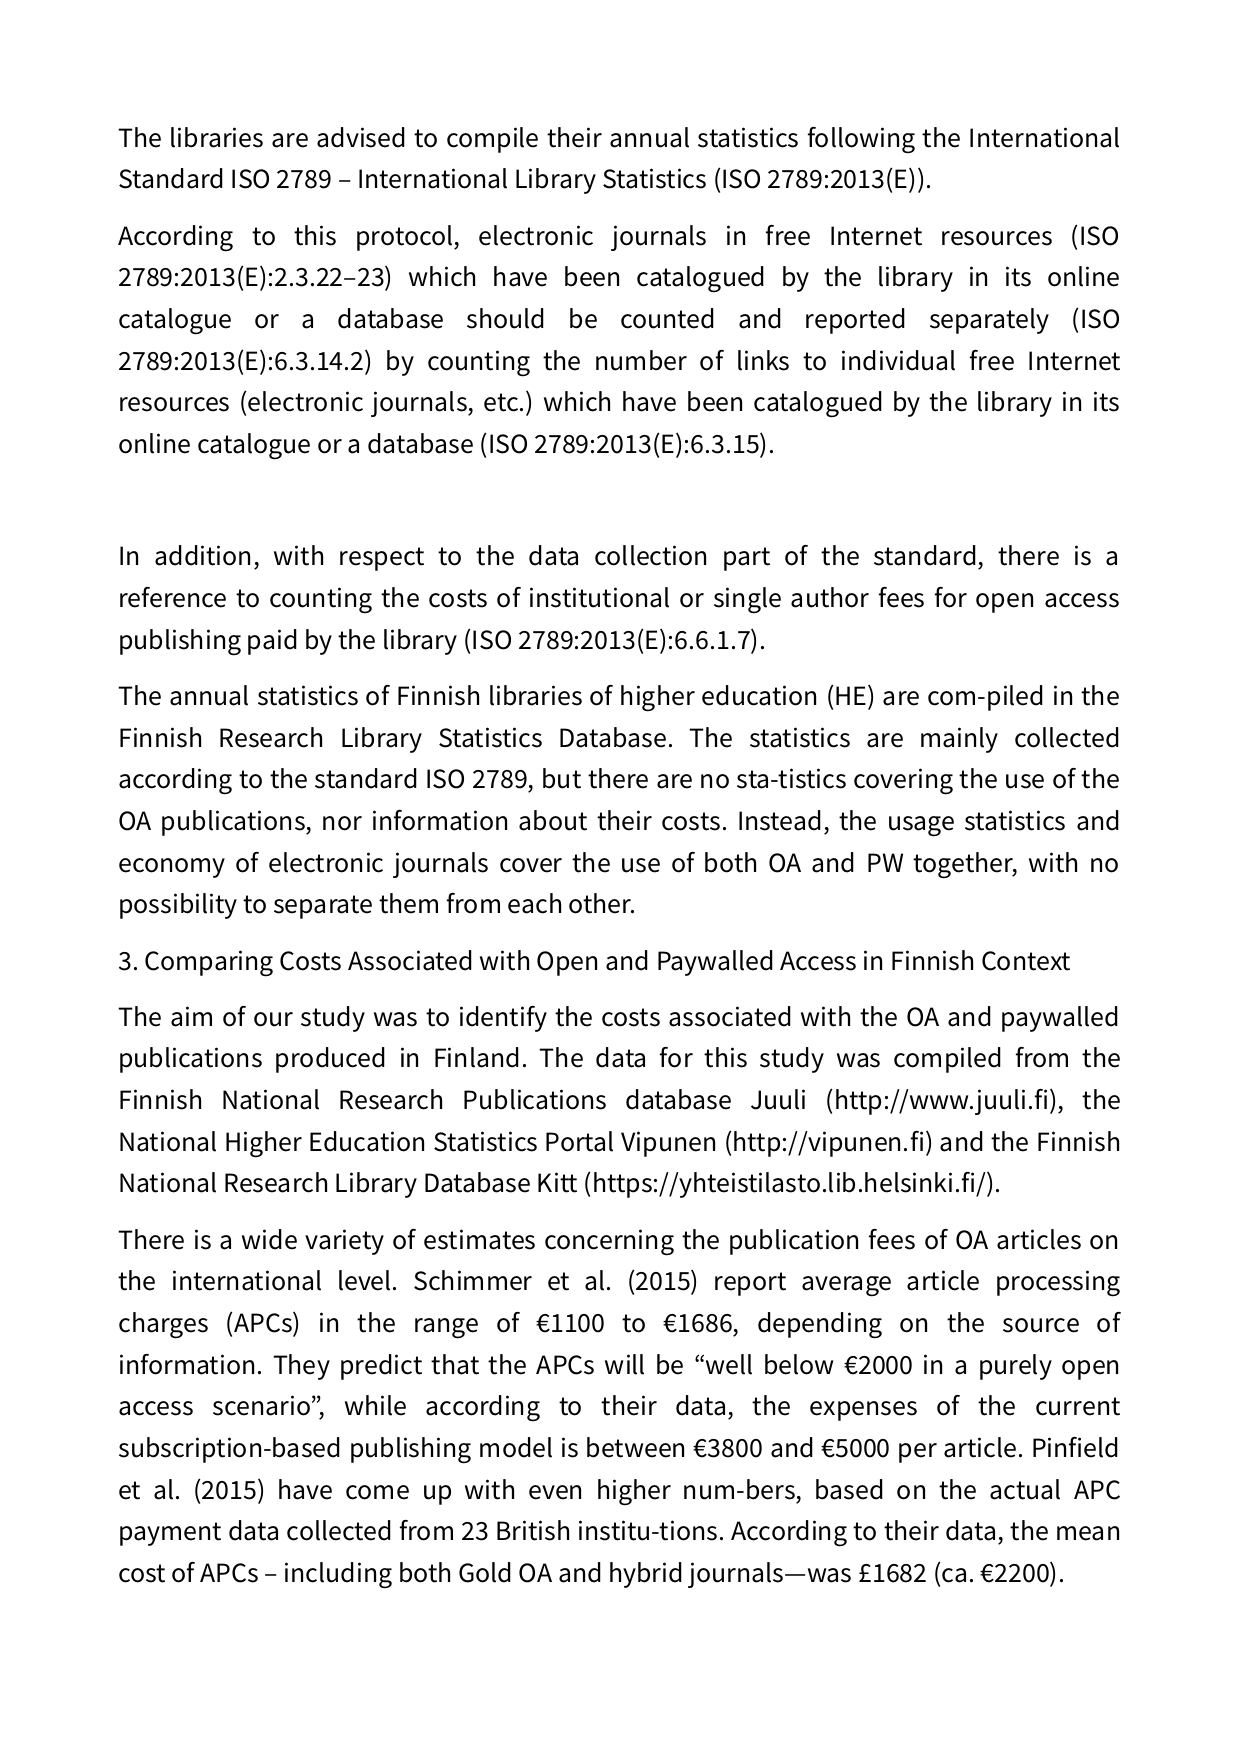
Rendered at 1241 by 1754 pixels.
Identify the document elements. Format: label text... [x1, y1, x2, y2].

text The libraries are advised to compile their annual statistics following the International Standard ISO 2789 – International Library Statistics (ISO 2789:2013(E)). [118, 118, 1122, 196]
text There is a wide variety of estimates concerning the publication fees of OA articles on the international level. Schimmer et al. (2015) report average article processing charges (APCs) in the range of €1100 to €1686, depending on the source of information. They predict that the APCs will be “well below €2000 in a purely open access scenario”, while according to their data, the expenses of the current subscription-based publishing model is between €3800 and €5000 per article. Pinfield et al. (2015) have come up with even higher num-bers, based on the actual APC payment data collected from 23 British institu-tions. According to their data, the mean cost of APCs – including both Gold OA and hybrid journals—was £1682 (ca. €2200). [118, 1220, 1122, 1590]
text The aim of our study was to identify the costs associated with the OA and paywalled publications produced in Finland. The data for this study was compiled from the Finnish National Research Publications database Juuli (http://www.juuli.fi), the National Higher Education Statistics Portal Vipunen (http://vipunen.fi) and the Finnish National Research Library Database Kitt (https://yhteistilasto.lib.helsinki.fi/). [118, 997, 1122, 1200]
text 3. Comparing Costs Associated with Open and Paywalled Access in Finnish Context [118, 941, 1122, 977]
text According to this protocol, electronic journals in free Internet resources (ISO 2789:2013(E):2.3.22–23) which have been catalogued by the library in its online catalogue or a database should be counted and reported separately (ISO 2789:2013(E):6.3.14.2) by counting the number of links to individual free Internet resources (electronic journals, etc.) which have been catalogued by the library in its online catalogue or a database (ISO 2789:2013(E):6.3.15). [118, 216, 1122, 461]
text The annual statistics of Finnish libraries of higher education (HE) are com-piled in the Finnish Research Library Statistics Database. The statistics are mainly collected according to the standard ISO 2789, but there are no sta-tistics covering the use of the OA publications, nor information about their costs. Instead, the usage statistics and economy of electronic journals cover the use of both OA and PW together, with no possibility to separate them from each other. [118, 676, 1122, 921]
text In addition, with respect to the data collection part of the standard, there is a reference to counting the costs of institutional or single author fees for open access publishing paid by the library (ISO 2789:2013(E):6.6.1.7). [118, 537, 1122, 656]
